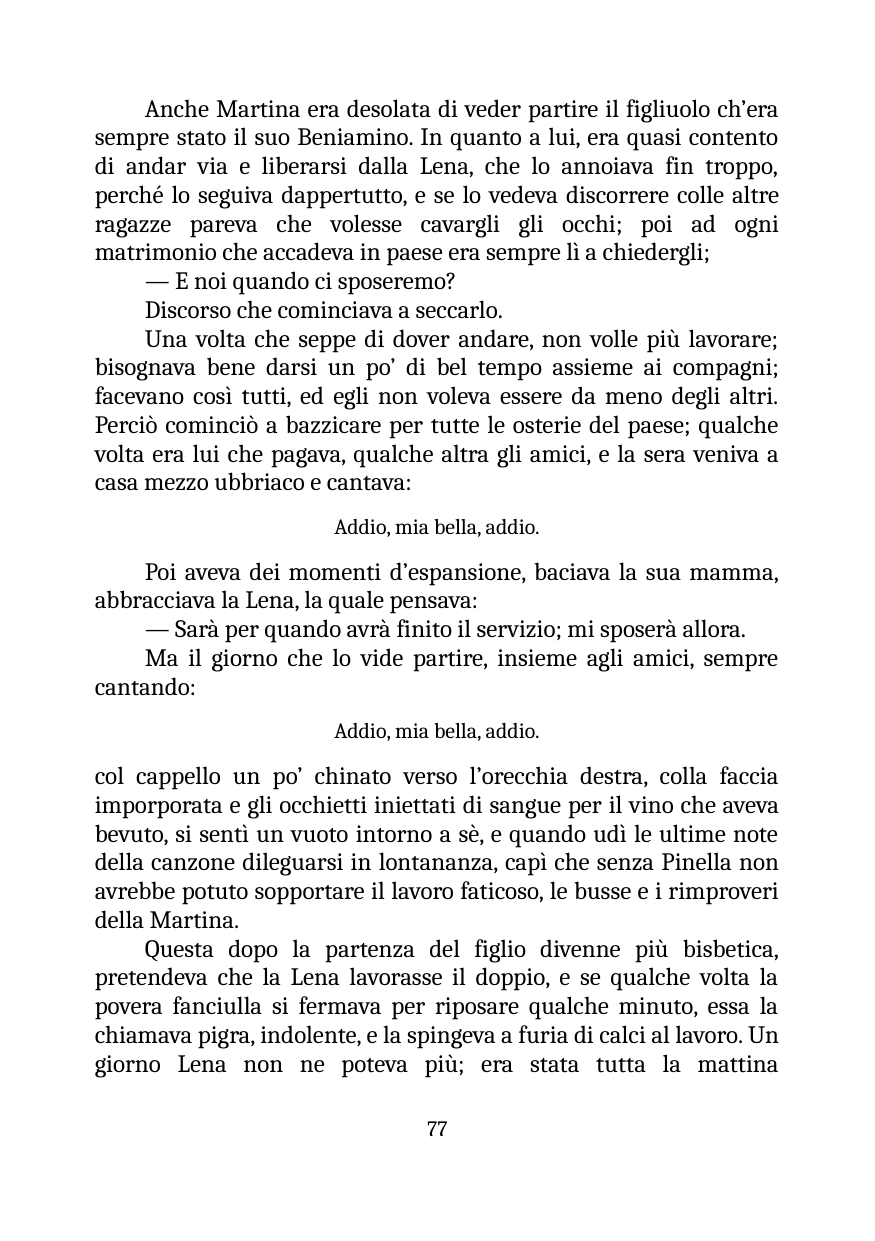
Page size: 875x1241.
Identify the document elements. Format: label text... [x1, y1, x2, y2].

text Anche Martina era desolata di veder partire il figliuolo ch’era sempre stato il suo Beniamino. In quanto a lui, era quasi contento di andar via e liberarsi dalla Lena, che lo annoiava fin troppo, perché lo seguiva dappertutto, e se lo vedeva discorrere colle altre ragazze pareva che volesse cavargli gli occhi; poi ad ogni matrimonio che accadeva in paese era sempre lì a chiedergli; [94, 94, 779, 267]
text Discorso che cominciava a seccarlo. [94, 296, 779, 324]
text Questa dopo la partenza del figlio divenne più bisbetica, pretendeva che la Lena lavorasse il doppio, e se qualche volta la povera fanciulla si fermava per riposare qualche minuto, essa la chiamava pigra, indolente, e la spingeva a furia di calci al lavoro. Un giorno Lena non ne poteva più; era stata tutta la mattina [94, 934, 779, 1078]
text col cappello un po’ chinato verso l’orecchia destra, colla faccia imporporata e gli occhietti iniettati di sangue per il vino che aveva bevuto, si sentì un vuoto intorno a sè, e quando udì le ultime note della canzone dileguarsi in lontananza, capì che senza Pinella non avrebbe potuto sopportare il lavoro faticoso, le busse e i rimproveri della Martina. [94, 762, 779, 934]
text — Sarà per quando avrà finito il servizio; mi sposerà allora. [94, 615, 779, 644]
text Poi aveva dei momenti d’espansione, baciava la sua mamma, abbracciava la Lena, la quale pensava: [94, 558, 779, 615]
text — E noi quando ci sposeremo? [94, 267, 779, 296]
text Ma il giorno che lo vide partire, insieme agli amici, sempre cantando: [94, 644, 779, 701]
text Addio, mia bella, addio. [94, 515, 779, 540]
text Addio, mia bella, addio. [94, 719, 779, 744]
text Una volta che seppe di dover andare, non volle più lavorare; bisognava bene darsi un po’ di bel tempo assieme ai compagni; facevano così tutti, ed egli non voleva essere da meno degli altri. Perciò cominciò a bazzicare per tutte le osterie del paese; qualche volta era lui che pagava, qualche altra gli amici, e la sera veniva a casa mezzo ubbriaco e cantava: [94, 324, 779, 497]
